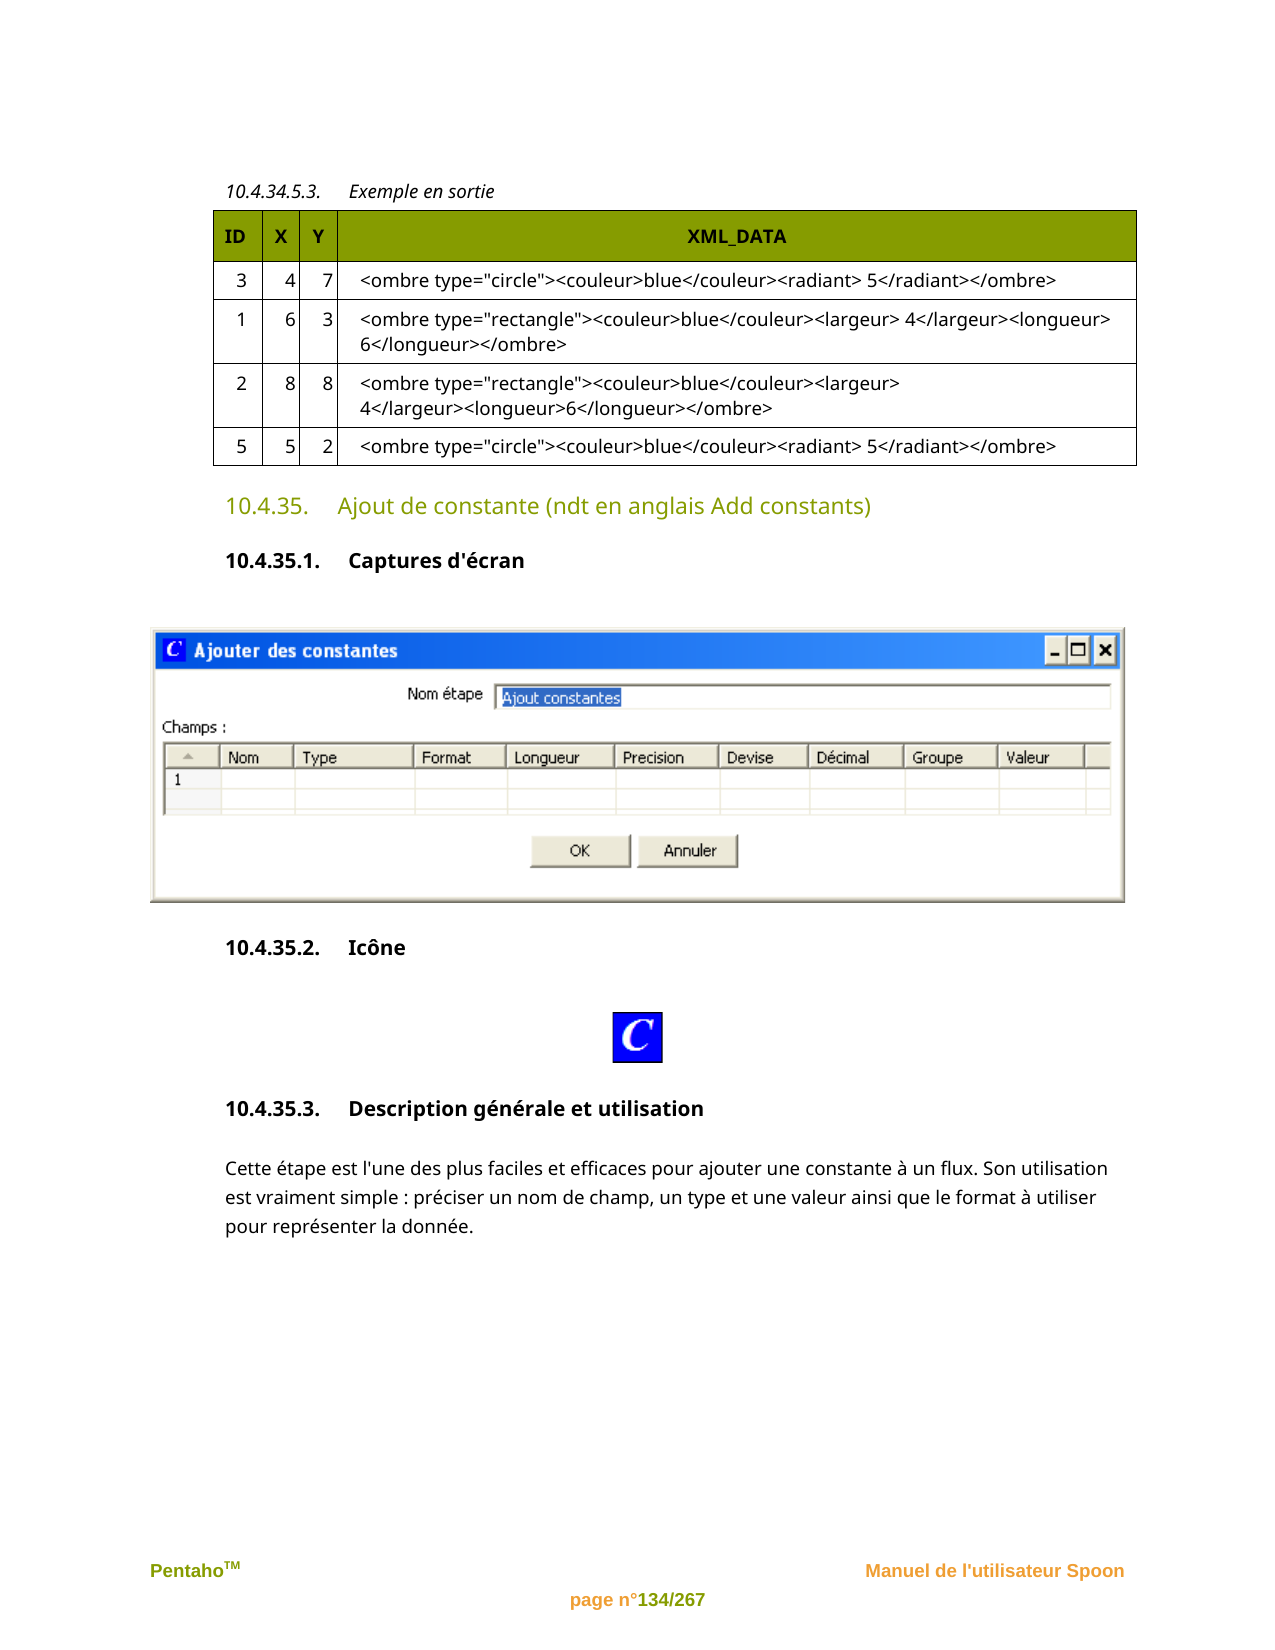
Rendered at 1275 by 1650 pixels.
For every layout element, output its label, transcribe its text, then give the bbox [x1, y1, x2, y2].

subtitle Exemple en sortie [225, 175, 1125, 204]
subtitle [225, 600, 1125, 627]
table_cell 2 [300, 428, 337, 465]
table_cell <ombre type="rectangle"><couleur>blue</couleur><largeur> 4</largeur><longueur> 6</longueur></ombre> [338, 300, 1136, 363]
table_cell 3 [214, 262, 262, 299]
table_cell 8 [300, 364, 337, 427]
table_cell 4 [263, 262, 299, 299]
table_cell 8 [263, 364, 299, 427]
table_cell 5 [214, 428, 262, 465]
table_header XML_DATA [338, 211, 1136, 261]
table_cell <ombre type="circle"><couleur>blue</couleur><radiant> 5</radiant></ombre> [338, 428, 1136, 465]
subtitle Captures d'écran [225, 546, 1125, 575]
table_header Y [300, 211, 337, 261]
table_header ID [214, 211, 262, 261]
table_cell <ombre type="circle"><couleur>blue</couleur><radiant> 5</radiant></ombre> [338, 262, 1136, 299]
table_header X [263, 211, 299, 261]
table_cell 6 [263, 300, 299, 363]
table_cell 2 [214, 364, 262, 427]
subtitle Description générale et utilisation [225, 1095, 1125, 1123]
text Cette étape est l'une des plus faciles et efficaces pour ajouter une constante à un flux. Son utilisation est vraiment simple : préciser un nom de champ, un type et une valeur ainsi que le format à utiliser pour représenter la donnée. [225, 1152, 1125, 1239]
picture [612, 1012, 663, 1063]
table_cell 5 [263, 428, 299, 465]
subtitle Ajout de constante (ndt en anglais Add constants) [225, 491, 1125, 521]
table_cell 1 [214, 300, 262, 363]
table_cell 7 [300, 262, 337, 299]
picture [150, 627, 1125, 903]
subtitle Icône [225, 903, 1125, 961]
table_cell 3 [300, 300, 337, 363]
table_cell <ombre type="rectangle"><couleur>blue</couleur><largeur> 4</largeur><longueur>6</longueur></ombre> [338, 364, 1136, 427]
